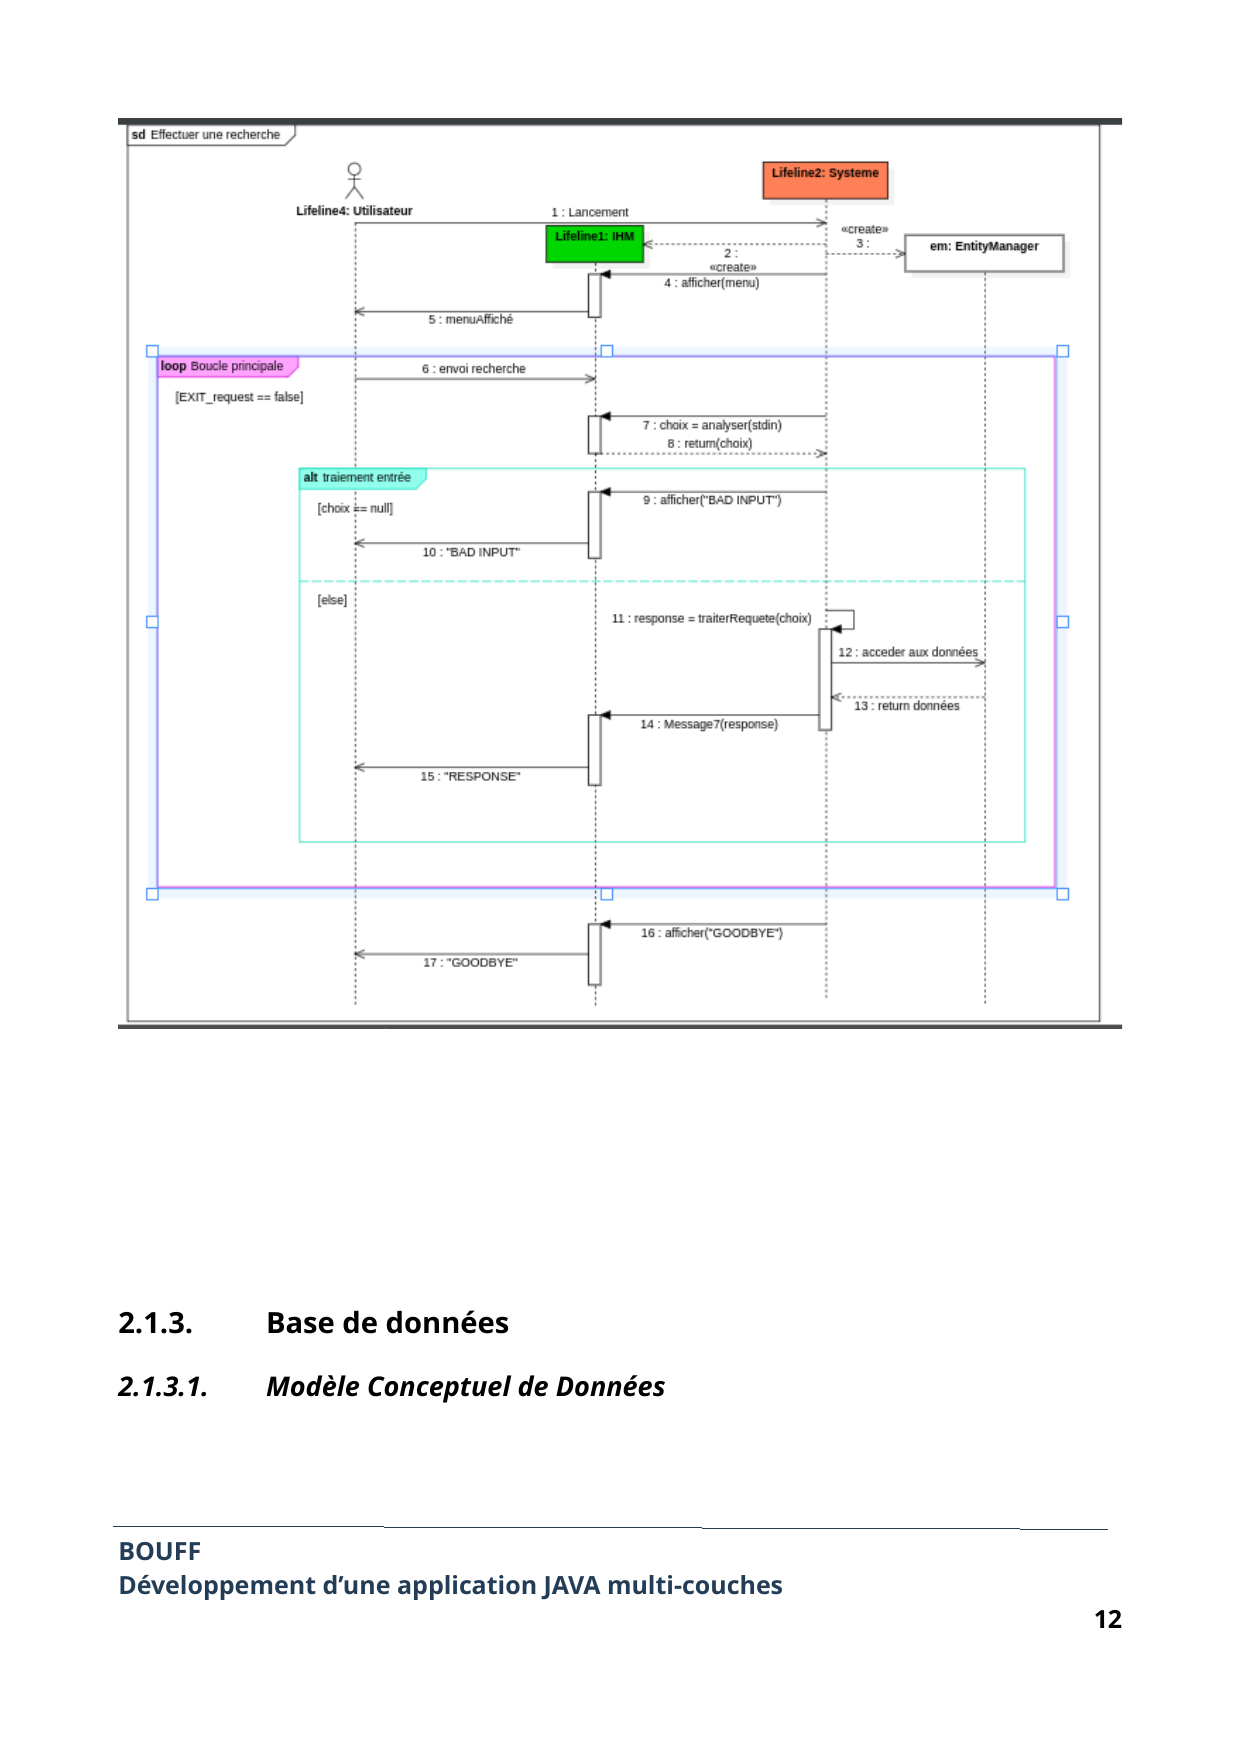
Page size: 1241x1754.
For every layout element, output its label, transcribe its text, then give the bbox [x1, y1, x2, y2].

subtitle Modèle Conceptuel de Données [118, 1367, 1122, 1404]
subtitle Base de données [118, 1303, 1122, 1342]
picture [118, 118, 1123, 1029]
